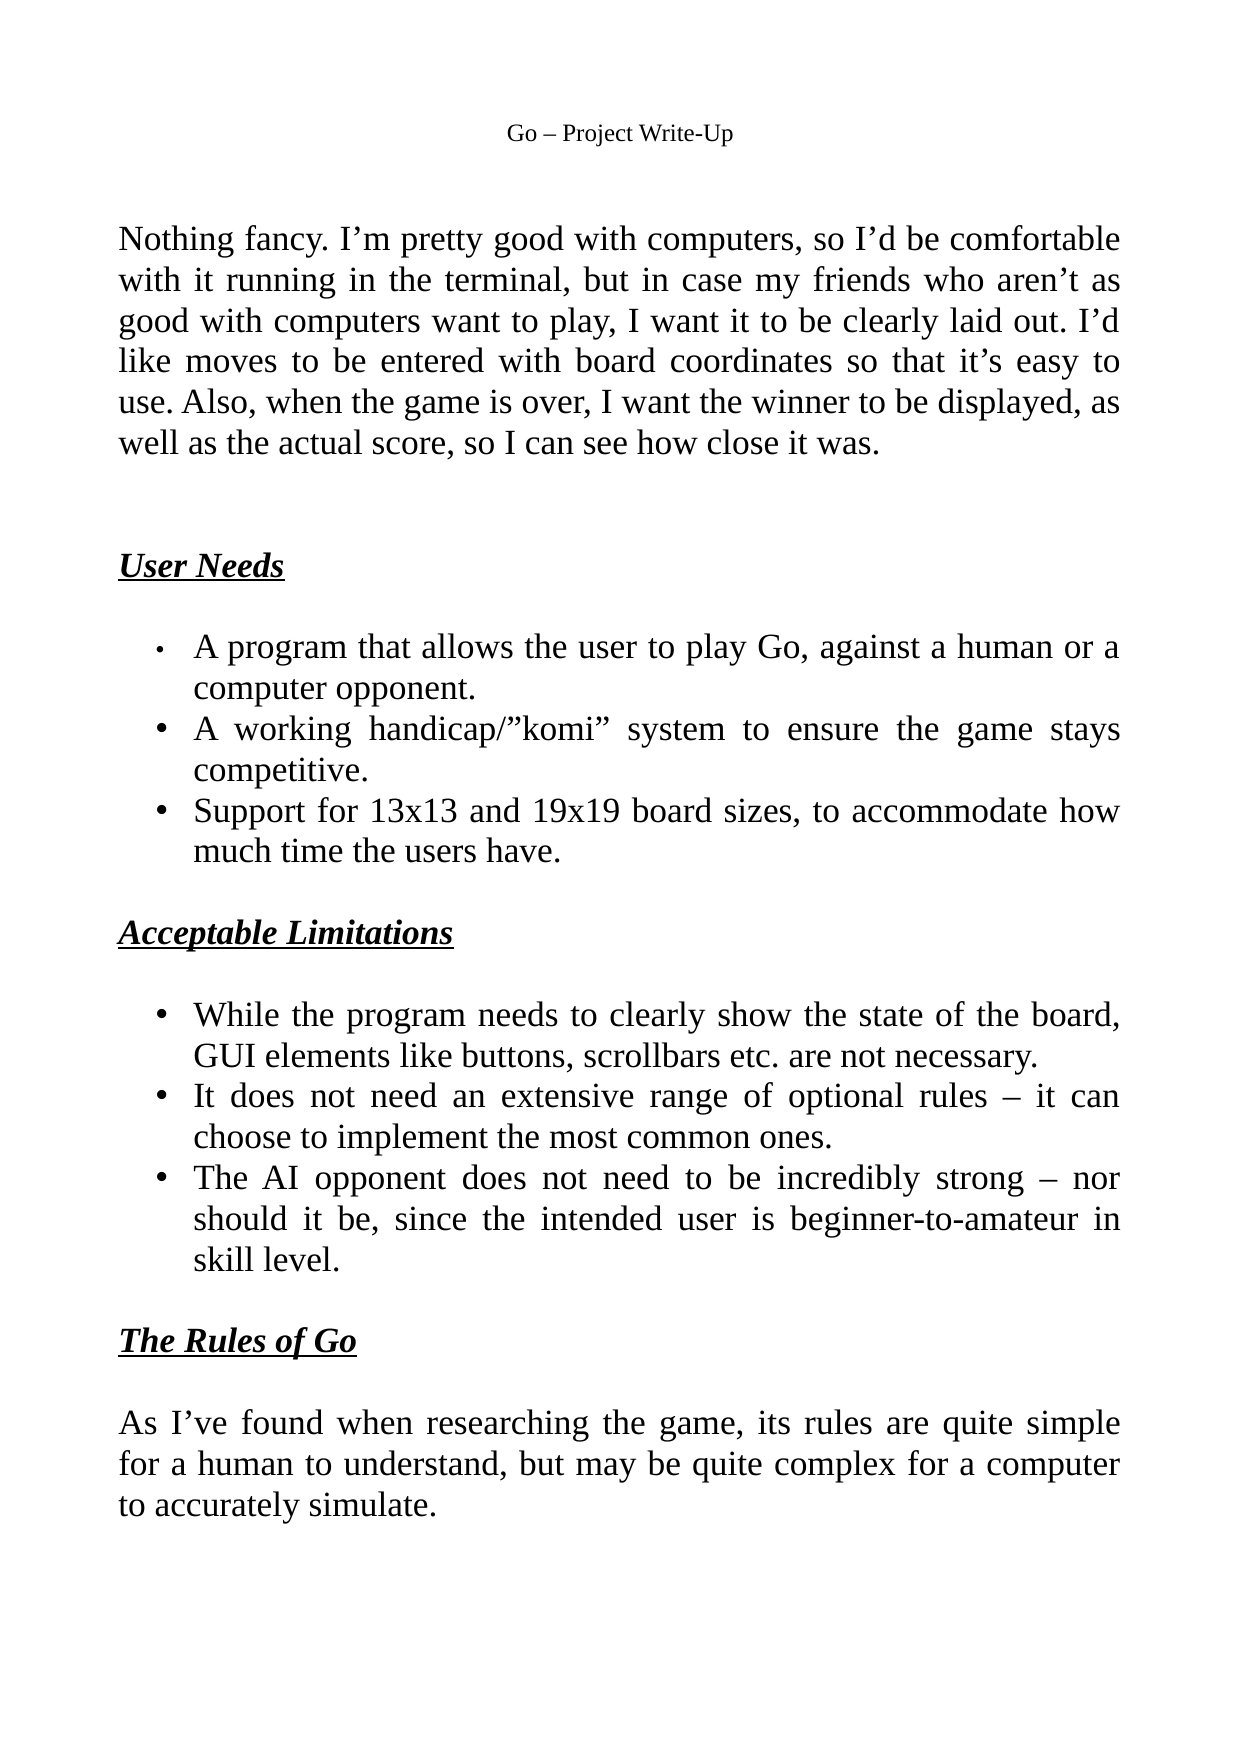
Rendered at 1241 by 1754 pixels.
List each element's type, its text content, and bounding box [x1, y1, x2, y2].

text User Needs [118, 544, 1122, 585]
list It does not need an extensive range of optional rules – it can choose to implement the most common ones. [156, 1075, 1122, 1156]
list A working handicap/”komi” system to ensure the game stays competitive. [156, 707, 1122, 789]
list While the program needs to clearly show the state of the board, GUI elements like buttons, scrollbars etc. are not necessary. [156, 993, 1122, 1075]
list Support for 13x13 and 19x19 board sizes, to accommodate how much time the users have. [156, 789, 1122, 871]
text The Rules of Go [118, 1320, 1122, 1361]
text Nothing fancy. I’m pretty good with computers, so I’d be comfortable with it running in the terminal, but in case my friends who aren’t as good with computers want to play, I want it to be clearly laid out. I’d like moves to be entered with board coordinates so that it’s easy to use. Also, when the game is over, I want the winner to be displayed, as well as the actual score, so I can see how close it was. [118, 217, 1122, 462]
list A program that allows the user to play Go, against a human or a computer opponent. [156, 626, 1122, 707]
list The AI opponent does not need to be incredibly strong – nor should it be, since the intended user is beginner-to-amateur in skill level. [156, 1156, 1122, 1279]
text As I’ve found when researching the game, its rules are quite simple for a human to understand, but may be quite complex for a computer to accurately simulate. [118, 1401, 1122, 1524]
text Acceptable Limitations [118, 911, 1122, 952]
